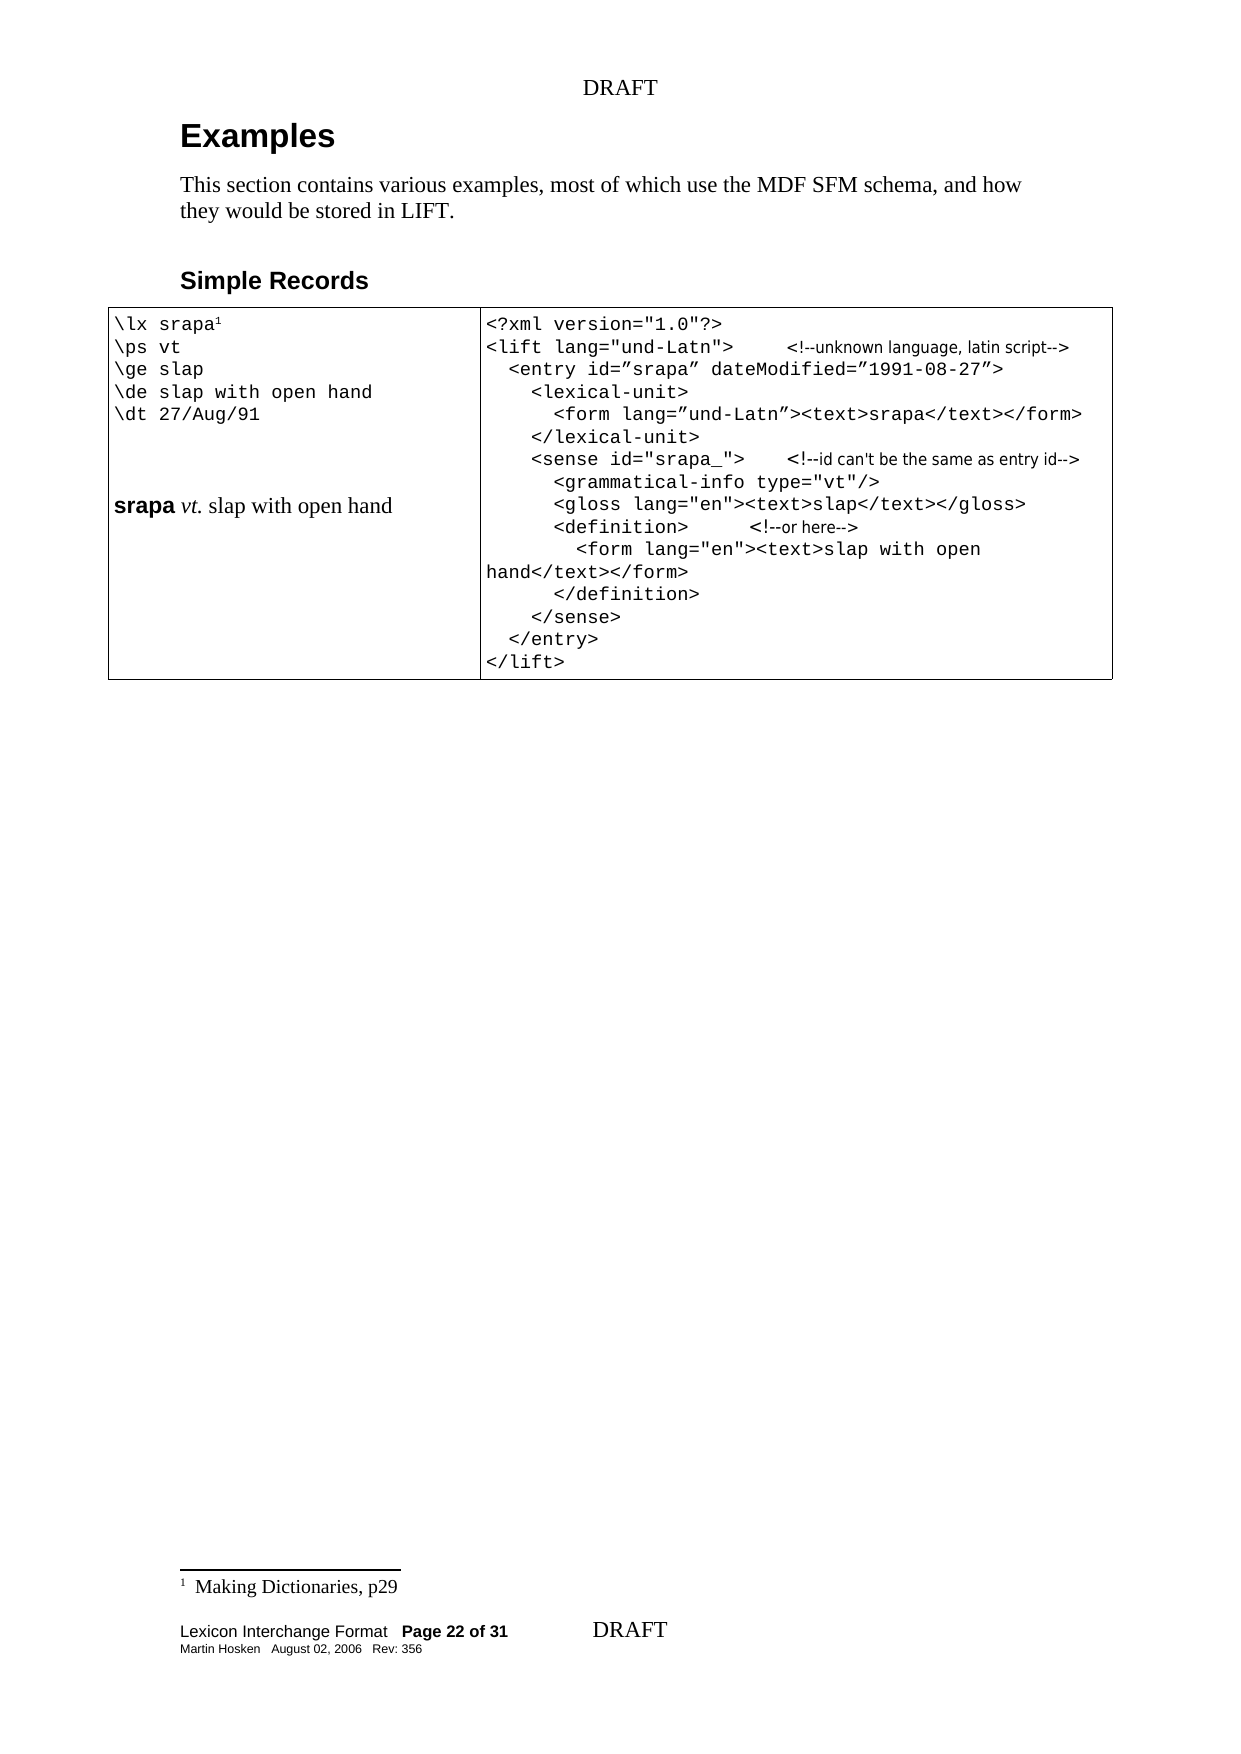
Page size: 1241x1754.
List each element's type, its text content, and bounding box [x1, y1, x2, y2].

subtitle Simple Records [180, 267, 1061, 295]
subtitle Examples [180, 117, 1061, 154]
table_header \lx srapa \ps vt \ge slap \de slap with open hand \dt 27/Aug/91 srapa vt. slap with open hand [109, 308, 480, 678]
table_header <?xml version="1.0"?> <lift lang="und-Latn"> <!--unknown language, latin script--> <entry id=”srapa” dateModified=”1991-08-27”> <lexical-unit> <form lang=”und-Latn”><text>srapa</text></form> </lexical-unit> <sense id="srapa_"> <!--id can't be the same as entry id--> <grammatical-info type="vt"/> <gloss lang="en"><text>slap</text></gloss> <definition> <!--or here--> <form lang="en"><text>slap with open hand</text></form> </definition> </sense> </entry> </lift> [481, 308, 1112, 678]
text This section contains various examples, most of which use the MDF SFM schema, and how they would be stored in LIFT. [180, 172, 1061, 223]
